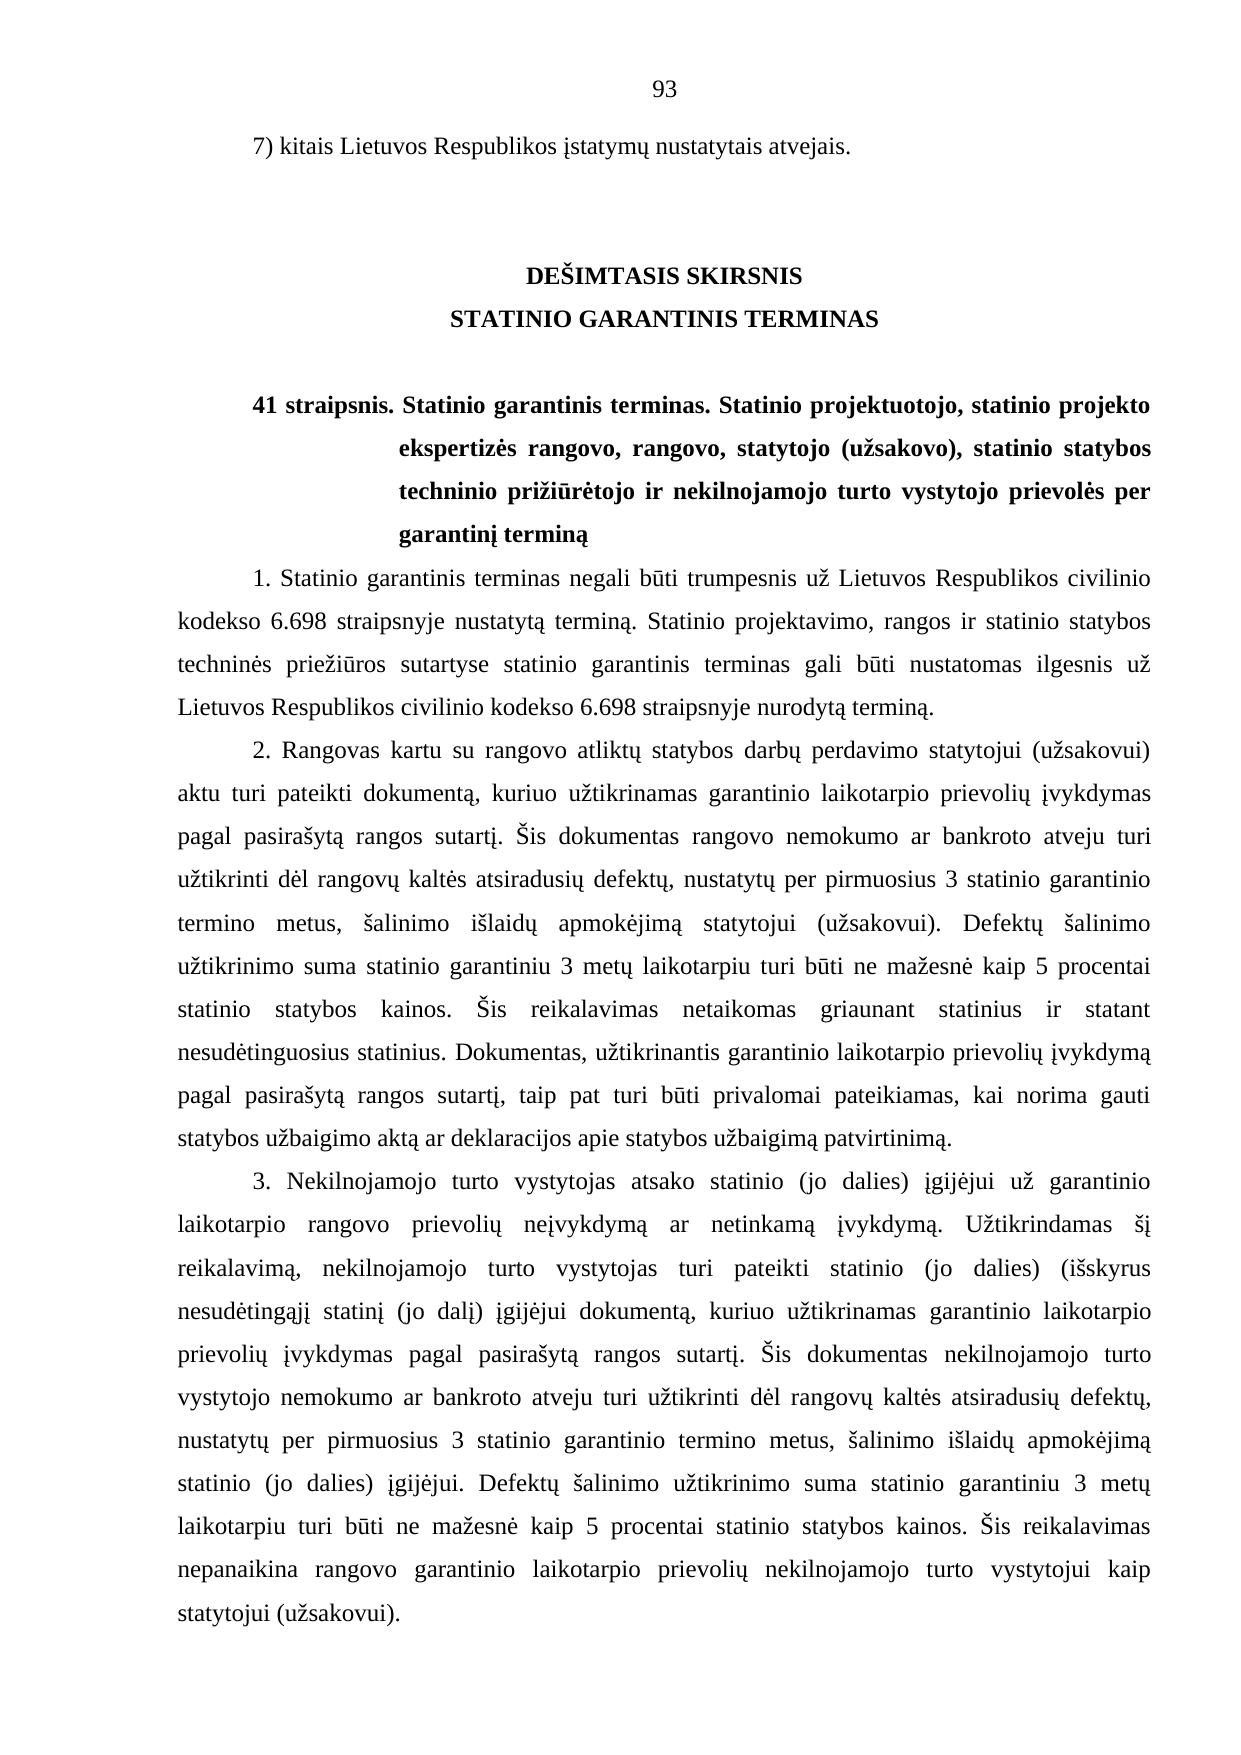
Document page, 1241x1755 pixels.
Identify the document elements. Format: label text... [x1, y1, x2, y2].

text DEŠIMTASIS SKIRSNIS [177, 261, 1152, 289]
text 7) kitais Lietuvos Respublikos įstatymų nustatytais atvejais. [177, 131, 1152, 160]
text 2. Rangovas kartu su rangovo atliktų statybos darbų perdavimo statytojui (užsakovui) aktu turi pateikti dokumentą, kuriuo užtikrinamas garantinio laikotarpio prievolių įvykdymas pagal pasirašytą rangos sutartį. Šis dokumentas rangovo nemokumo ar bankroto atveju turi užtikrinti dėl rangovų kaltės atsiradusių defektų, nustatytų per pirmuosius 3 statinio garantinio termino metus, šalinimo išlaidų apmokėjimą statytojui (užsakovui). Defektų šalinimo užtikrinimo suma statinio garantiniu 3 metų laikotarpiu turi būti ne mažesnė kaip 5 procentai statinio statybos kainos. Šis reikalavimas netaikomas griaunant statinius ir statant nesudėtinguosius statinius. Dokumentas, užtikrinantis garantinio laikotarpio prievolių įvykdymą pagal pasirašytą rangos sutartį, taip pat turi būti privalomai pateikiamas, kai norima gauti statybos užbaigimo aktą ar deklaracijos apie statybos užbaigimą patvirtinimą. [177, 735, 1152, 1152]
text 3. Nekilnojamojo turto vystytojas atsako statinio (jo dalies) įgijėjui už garantinio laikotarpio rangovo prievolių neįvykdymą ar netinkamą įvykdymą. Užtikrindamas šį reikalavimą, nekilnojamojo turto vystytojas turi pateikti statinio (jo dalies) (išskyrus nesudėtingąjį statinį (jo dalį) įgijėjui dokumentą, kuriuo užtikrinamas garantinio laikotarpio prievolių įvykdymas pagal pasirašytą rangos sutartį. Šis dokumentas nekilnojamojo turto vystytojo nemokumo ar bankroto atveju turi užtikrinti dėl rangovų kaltės atsiradusių defektų, nustatytų per pirmuosius 3 statinio garantinio termino metus, šalinimo išlaidų apmokėjimą statinio (jo dalies) įgijėjui. Defektų šalinimo užtikrinimo suma statinio garantiniu 3 metų laikotarpiu turi būti ne mažesnė kaip 5 procentai statinio statybos kainos. Šis reikalavimas nepanaikina rangovo garantinio laikotarpio prievolių nekilnojamojo turto vystytojui kaip statytojui (užsakovui). [177, 1166, 1152, 1626]
text 1. Statinio garantinis terminas negali būti trumpesnis už Lietuvos Respublikos civilinio kodekso 6.698 straipsnyje nustatytą terminą. Statinio projektavimo, rangos ir statinio statybos techninės priežiūros sutartyse statinio garantinis terminas gali būti nustatomas ilgesnis už Lietuvos Respublikos civilinio kodekso 6.698 straipsnyje nurodytą terminą. [177, 563, 1152, 721]
text STATINIO GARANTINIS TERMINAS [177, 304, 1152, 333]
text 41 straipsnis. Statinio garantinis terminas. Statinio projektuotojo, statinio projekto ekspertizės rangovo, rangovo, statytojo (užsakovo), statinio statybos techninio prižiūrėtojo ir nekilnojamojo turto vystytojo prievolės per garantinį terminą [252, 390, 1152, 548]
